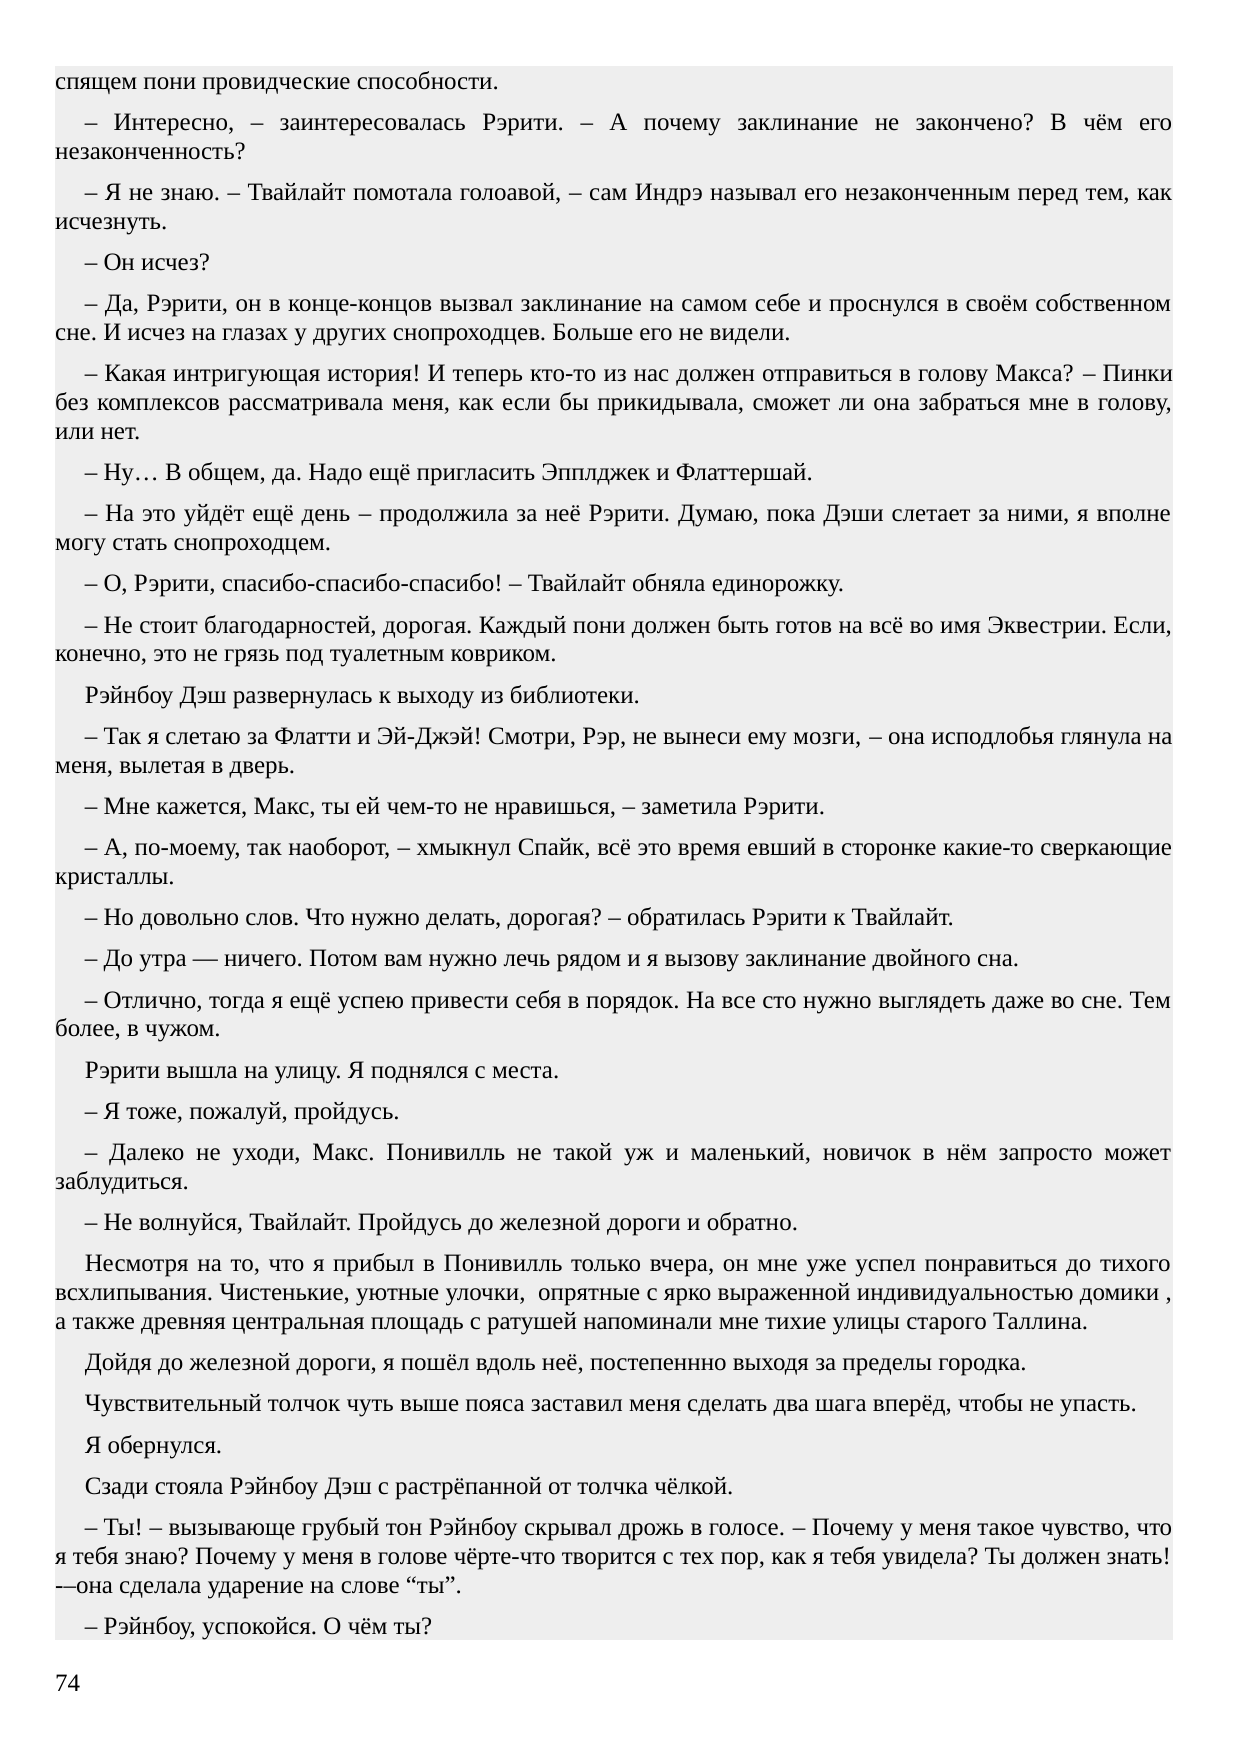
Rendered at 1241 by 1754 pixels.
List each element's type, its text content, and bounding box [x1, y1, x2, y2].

text – Не волнуйся, Твайлайт. Пройдусь до железной дороги и обратно. [55, 1207, 1173, 1236]
text – Мне кажется, Макс, ты ей чем-то не нравишься, – заметила Рэрити. [55, 791, 1173, 820]
text – Ты! – вызывающе грубый тон Рэйнбоу скрывал дрожь в голосе. – Почему у меня такое чувство, что я тебя знаю? Почему у меня в голове чёрте-что творится с тех пор, как я тебя увидела? Ты должен знать! -–она сделала ударение на слове “ты”. [55, 1512, 1173, 1598]
text Рэйнбоу Дэш развернулась к выходу из библиотеки. [55, 680, 1173, 708]
text Рэрити вышла на улицу. Я поднялся с места. [55, 1055, 1173, 1083]
text – Так я слетаю за Флатти и Эй-Джэй! Смотри, Рэр, не вынеси ему мозги, – она исподлобья глянула на меня, вылетая в дверь. [55, 721, 1173, 778]
text Я обернулся. [55, 1430, 1173, 1458]
text – Далеко не уходи, Макс. Понивилль не такой уж и маленький, новичок в нём запросто может заблудиться. [55, 1137, 1173, 1195]
text – Он исчез? [55, 247, 1173, 276]
text – До утра — ничего. Потом вам нужно лечь рядом и я вызову заклинание двойного сна. [55, 943, 1173, 972]
text – Не стоит благодарностей, дорогая. Каждый пони должен быть готов на всё во имя Эквестрии. Если, конечно, это не грязь под туалетным ковриком. [55, 610, 1173, 667]
text – Интересно, – заинтересовалась Рэрити. – А почему заклинание не закончено? В чём его незаконченность? [55, 107, 1173, 165]
text – Я не знаю. – Твайлайт помотала голоавой, – сам Индрэ называл его незаконченным перед тем, как исчезнуть. [55, 177, 1173, 235]
text – Рэйнбоу, успокойся. О чём ты? [55, 1611, 1173, 1640]
text – На это уйдёт ещё день – продолжила за неё Рэрити. Думаю, пока Дэши слетает за ними, я вполне могу стать снопроходцем. [55, 498, 1173, 556]
text – Отлично, тогда я ещё успею привести себя в порядок. На все сто нужно выглядеть даже во сне. Тем более, в чужом. [55, 985, 1173, 1042]
text Чувствительный толчок чуть выше пояса заставил меня сделать два шага вперёд, чтобы не упасть. [55, 1388, 1173, 1417]
text Дойдя до железной дороги, я пошёл вдоль неё, постепеннно выходя за пределы городка. [55, 1347, 1173, 1376]
text – Я тоже, пожалуй, пройдусь. [55, 1096, 1173, 1125]
text Несмотря на то, что я прибыл в Понивилль только вчера, он мне уже успел понравиться до тихого всхлипывания. Чистенькие, уютные улочки, опрятные с ярко выраженной индивидуальностью домики , а также древняя центральная площадь с ратушей напоминали мне тихие улицы старого Таллина. [55, 1248, 1173, 1335]
text – Да, Рэрити, он в конце-концов вызвал заклинание на самом себе и проснулся в своём собственном сне. И исчез на глазах у других снопроходцев. Больше его не видели. [55, 288, 1173, 346]
text – Но довольно слов. Что нужно делать, дорогая? – обратилась Рэрити к Твайлайт. [55, 902, 1173, 931]
text – Ну… В общем, да. Надо ещё пригласить Эпплджек и Флаттершай. [55, 457, 1173, 486]
text – А, по-моему, так наоборот, – хмыкнул Спайк, всё это время евший в сторонке какие-то сверкающие кристаллы. [55, 832, 1173, 890]
text – О, Рэрити, спасибо-спасибо-спасибо! – Твайлайт обняла единорожку. [55, 568, 1173, 597]
text Сзади стояла Рэйнбоу Дэш с растрёпанной от толчка чёлкой. [55, 1471, 1173, 1500]
text спящем пони провидческие способности. [55, 66, 1173, 95]
text – Какая интригующая история! И теперь кто-то из нас должен отправиться в голову Макса? – Пинки без комплексов рассматривала меня, как если бы прикидывала, сможет ли она забраться мне в голову, или нет. [55, 358, 1173, 445]
